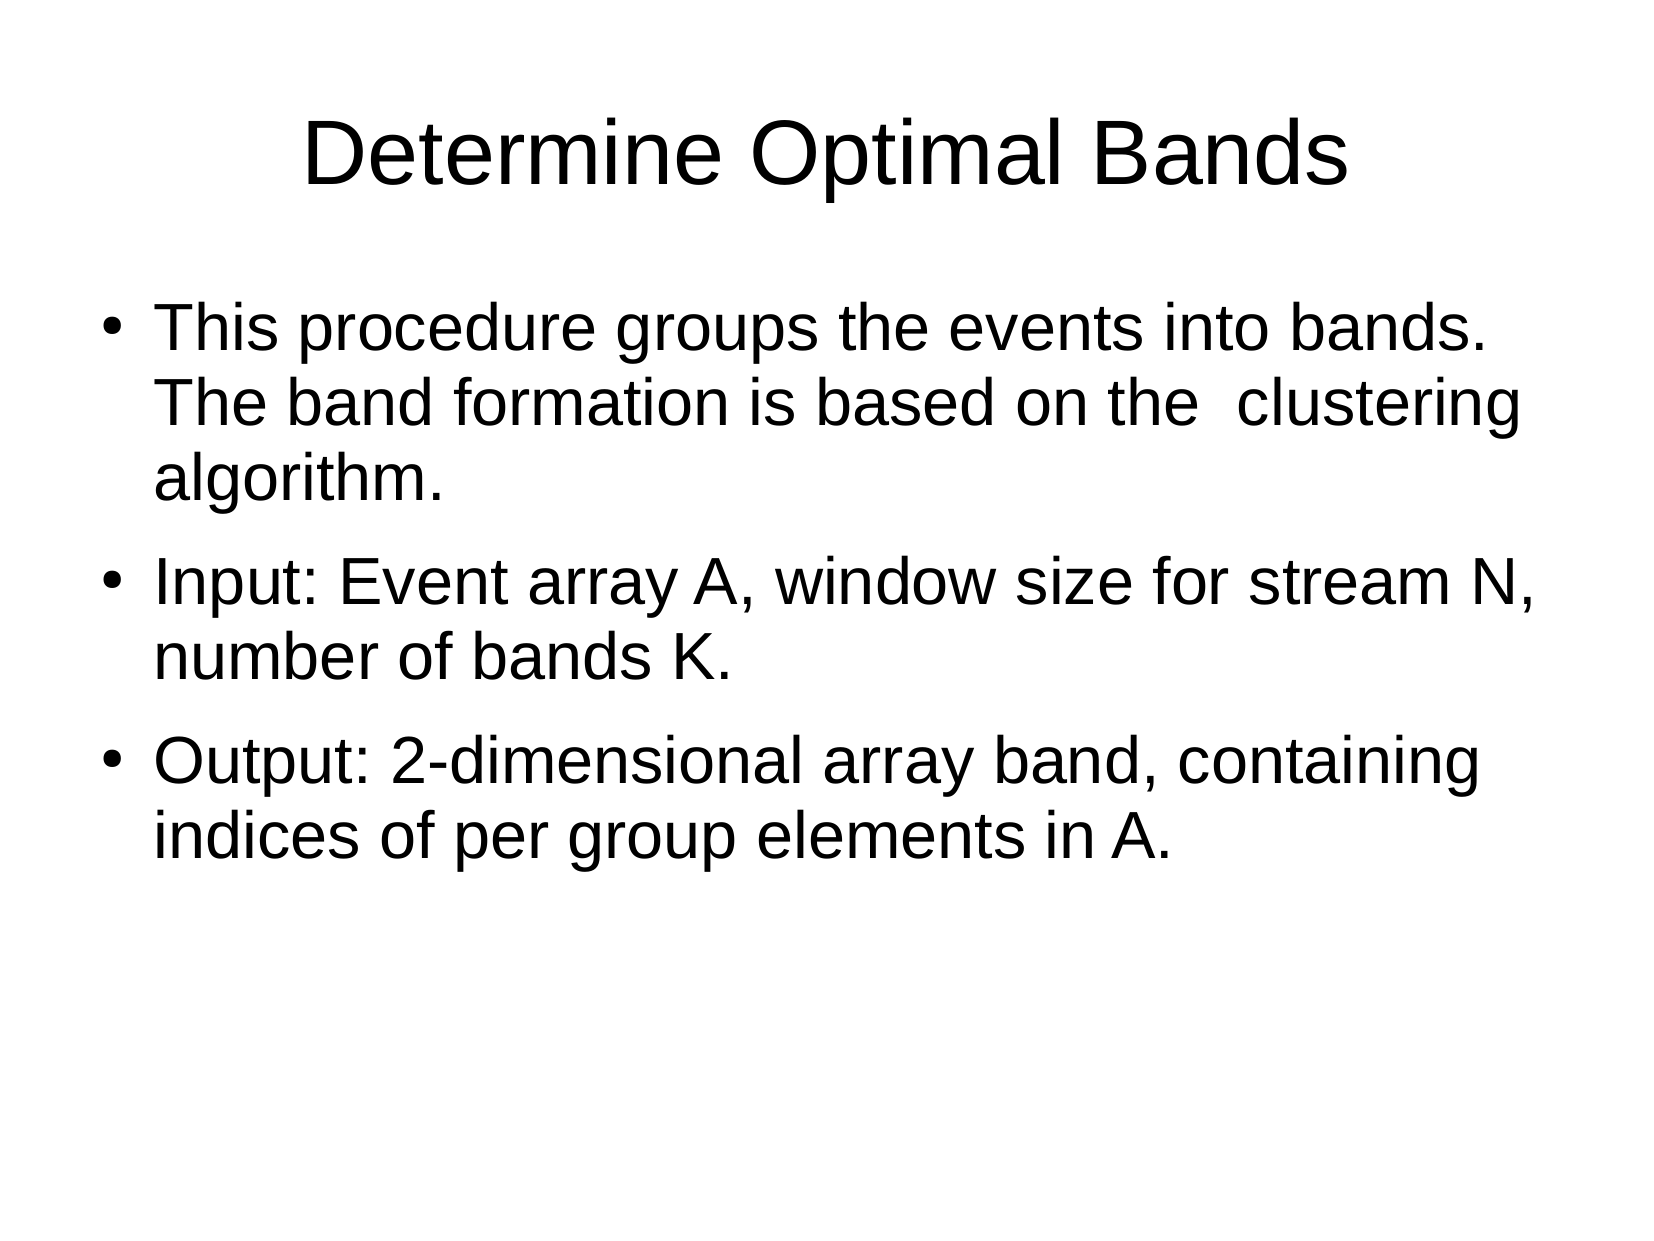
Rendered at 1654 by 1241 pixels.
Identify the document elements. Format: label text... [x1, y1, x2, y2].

list This procedure groups the events into bands. The band formation is based on the clustering algorithm. Input: Event array A, window size for stream N, number of bands K. Output: 2-dimensional array band, containing indices of per group elements in A. [82, 290, 1571, 1010]
title Determine Optimal Bands [82, 49, 1571, 257]
